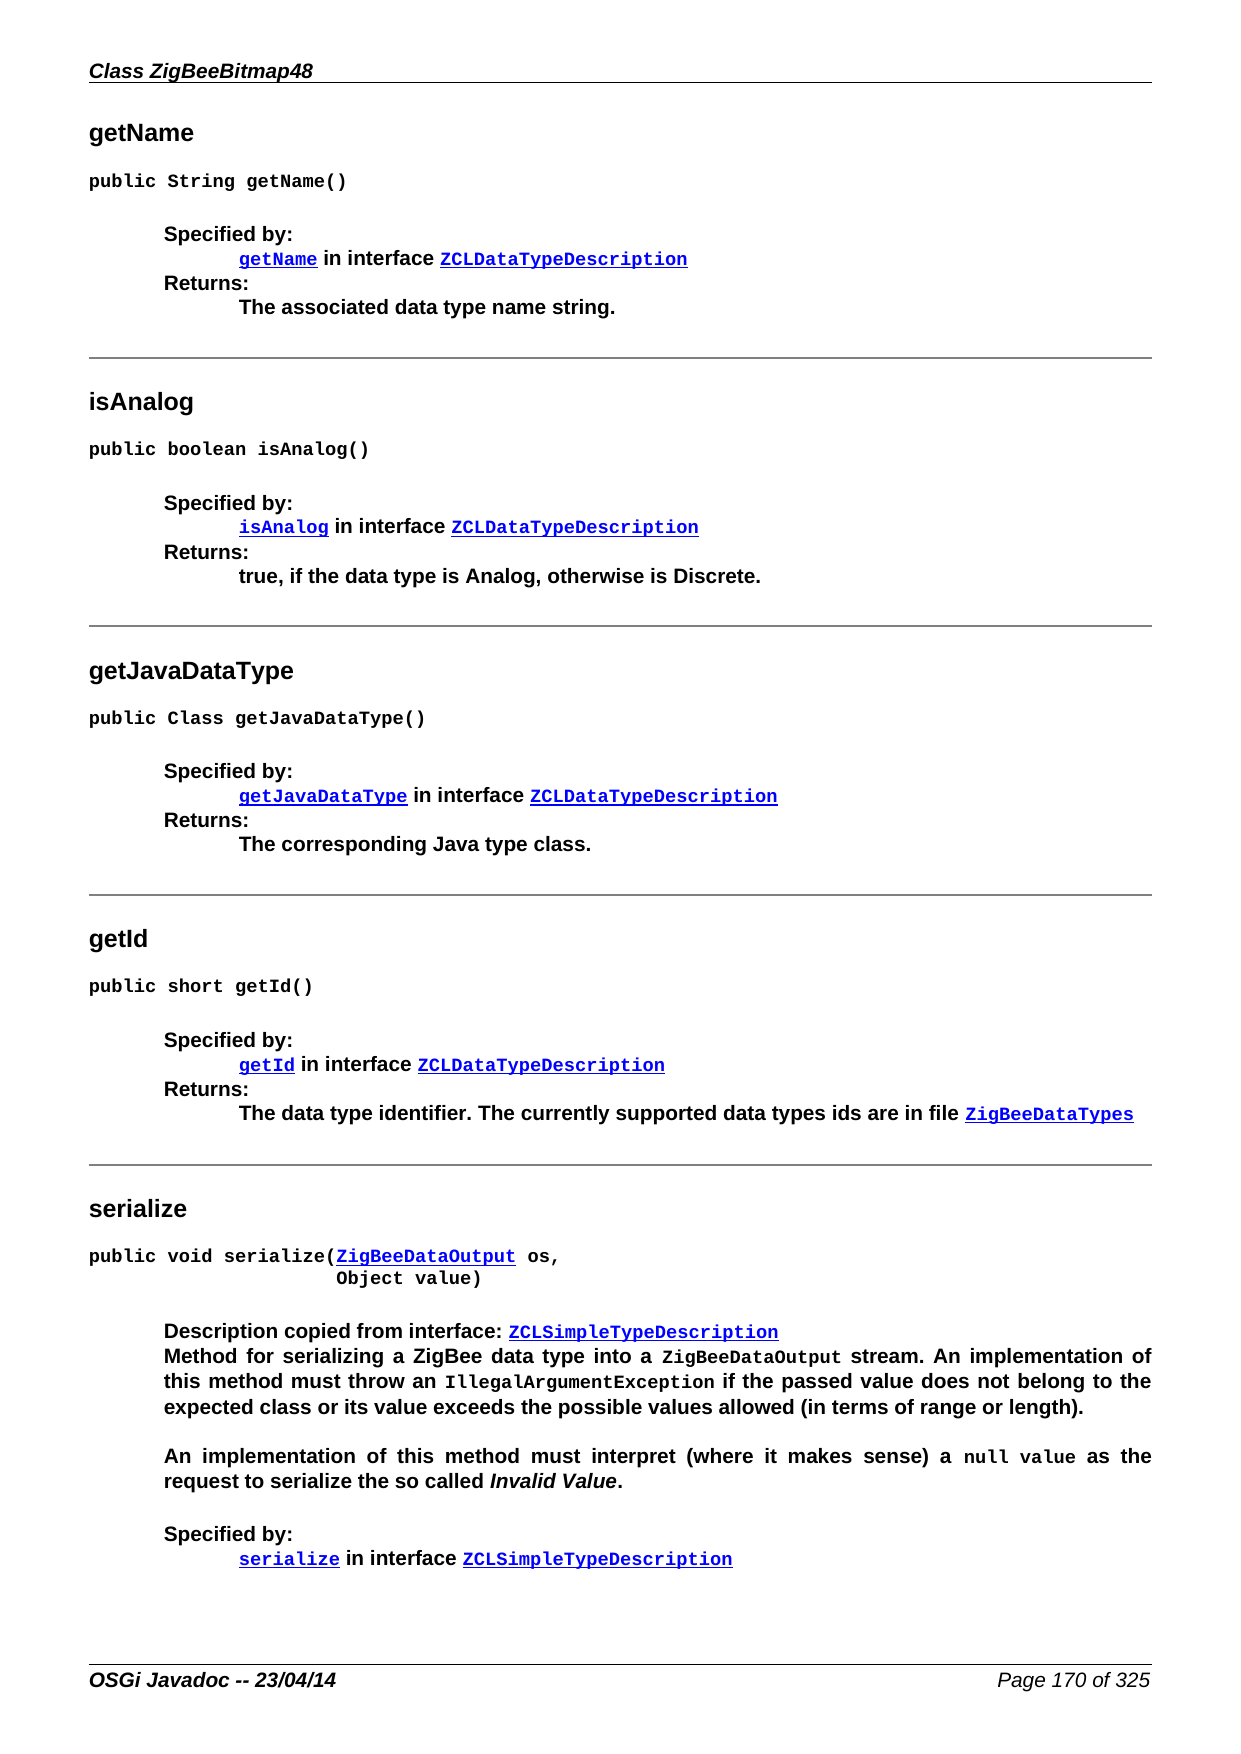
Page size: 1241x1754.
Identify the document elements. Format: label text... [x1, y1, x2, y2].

text Specified by: [163, 1028, 1152, 1052]
subtitle getJavaDataType [88, 656, 1152, 684]
text isAnalog in interface ZCLDataTypeDescription [238, 514, 1152, 539]
subtitle getId [88, 924, 1152, 953]
text public boolean isAnalog() [88, 440, 1152, 461]
text The associated data type name string. [238, 295, 1152, 319]
subtitle serialize [88, 1194, 1152, 1223]
text Returns: [163, 271, 1152, 295]
subtitle getName [88, 118, 1152, 147]
text Specified by: [163, 222, 1152, 246]
text Method for serializing a ZigBee data type into a ZigBeeDataOutput stream. An implementation of this method must throw an IllegalArgumentException if the passed value does not belong to the expected class or its value exceeds the possible values allowed (in terms of range or length). [163, 1344, 1152, 1418]
subtitle isAnalog [88, 387, 1152, 416]
text Description copied from interface: ZCLSimpleTypeDescription [163, 1319, 1152, 1344]
text Returns: [163, 539, 1152, 563]
text getId in interface ZCLDataTypeDescription [238, 1052, 1152, 1077]
text true, if the data type is Analog, otherwise is Discrete. [238, 563, 1152, 587]
text The data type identifier. The currently supported data types ids are in file ZigBeeDataTypes [238, 1101, 1152, 1126]
text Specified by: [163, 759, 1152, 783]
text Specified by: [163, 490, 1152, 514]
text public void serialize(ZigBeeDataOutput os, Object value) [88, 1247, 1152, 1290]
text Specified by: [163, 1522, 1152, 1546]
text Returns: [163, 1077, 1152, 1101]
text serialize in interface ZCLSimpleTypeDescription [238, 1546, 1152, 1571]
text public Class getJavaDataType() [88, 709, 1152, 730]
text Returns: [163, 808, 1152, 832]
text public short getId() [88, 977, 1152, 998]
text public String getName() [88, 171, 1152, 193]
text The corresponding Java type class. [238, 832, 1152, 856]
text An implementation of this method must interpret (where it makes sense) a null value as the request to serialize the so called Invalid Value. [163, 1443, 1152, 1493]
text getJavaDataType in interface ZCLDataTypeDescription [238, 783, 1152, 808]
text getName in interface ZCLDataTypeDescription [238, 246, 1152, 271]
